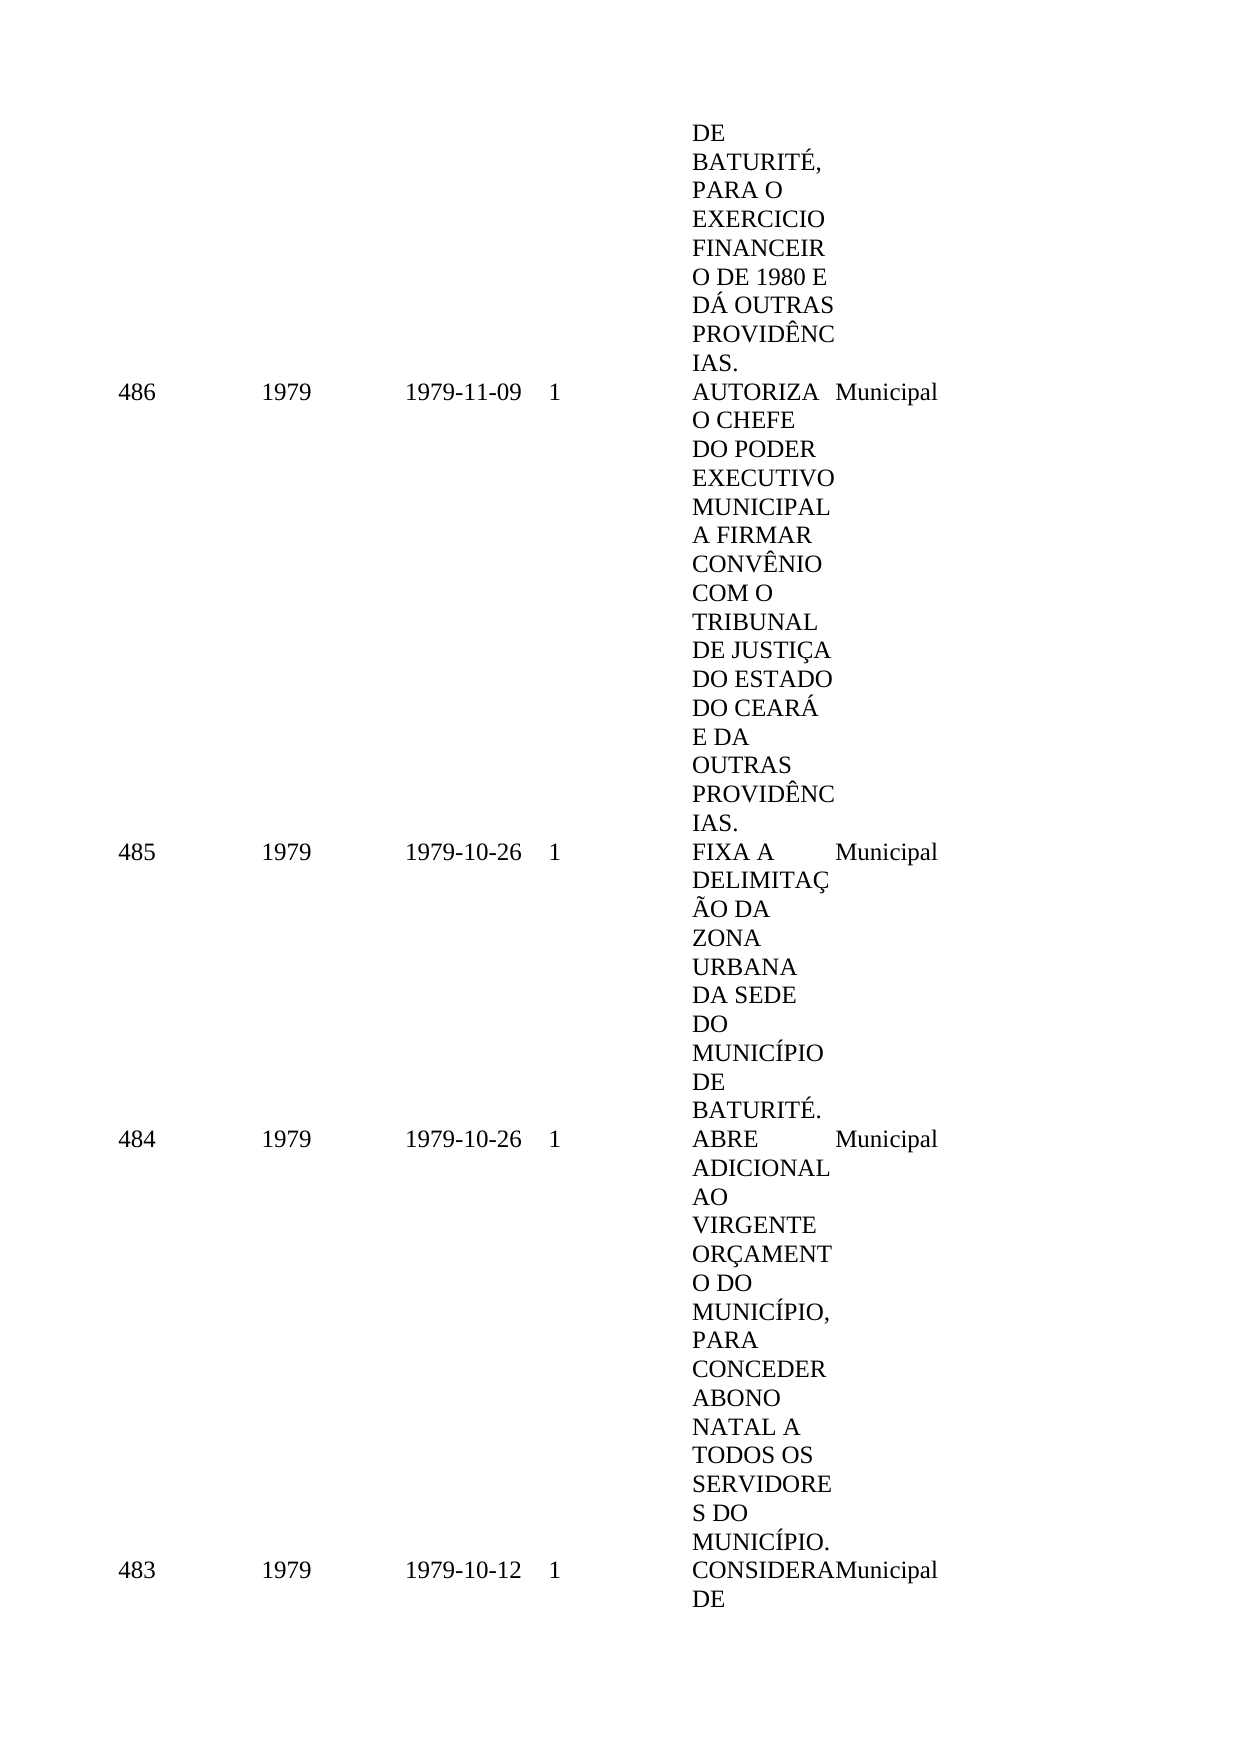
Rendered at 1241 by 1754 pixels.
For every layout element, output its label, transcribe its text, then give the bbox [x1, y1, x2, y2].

table_cell [979, 377, 1122, 837]
table_cell 1979 [261, 377, 405, 837]
table_cell CONSIDERA DE [692, 1556, 835, 1613]
table_cell Municipal [835, 837, 979, 1124]
table_cell 1979-10-12 [405, 1556, 548, 1613]
table_cell [979, 118, 1122, 377]
table_cell [405, 118, 548, 377]
table_cell [548, 118, 692, 377]
table_cell [979, 837, 1122, 1124]
table_cell 1 [548, 1556, 692, 1613]
table_cell 1979-10-26 [405, 1124, 548, 1556]
table_cell [261, 118, 405, 377]
table_cell Municipal [835, 377, 979, 837]
table_cell 483 [118, 1556, 261, 1613]
table_cell 486 [118, 377, 261, 837]
table_cell FIXA A DELIMITAÇÃO DA ZONA URBANA DA SEDE DO MUNICÍPIO DE BATURITÉ. [692, 837, 835, 1124]
table_cell 1979-10-26 [405, 837, 548, 1124]
table_cell 1 [548, 1124, 692, 1556]
table_cell 1979-11-09 [405, 377, 548, 837]
table_cell [118, 118, 261, 377]
table_cell [979, 1556, 1122, 1613]
table_cell AUTORIZA O CHEFE DO PODER EXECUTIVO MUNICIPAL A FIRMAR CONVÊNIO COM O TRIBUNAL DE JUSTIÇA DO ESTADO DO CEARÁ E DA OUTRAS PROVIDÊNCIAS. [692, 377, 835, 837]
table_cell DE BATURITÉ, PARA O EXERCICIO FINANCEIRO DE 1980 E DÁ OUTRAS PROVIDÊNCIAS. [692, 118, 835, 377]
table_cell [835, 118, 979, 377]
table_cell ABRE ADICIONAL AO VIRGENTE ORÇAMENTO DO MUNICÍPIO, PARA CONCEDER ABONO NATAL A TODOS OS SERVIDORES DO MUNICÍPIO. [692, 1124, 835, 1556]
table_cell 1979 [261, 837, 405, 1124]
table_cell [979, 1124, 1122, 1556]
table_cell 1979 [261, 1556, 405, 1613]
table_cell 1 [548, 377, 692, 837]
table_cell 485 [118, 837, 261, 1124]
table_cell Municipal [835, 1124, 979, 1556]
table_cell 1979 [261, 1124, 405, 1556]
table_cell 1 [548, 837, 692, 1124]
table_cell Municipal [835, 1556, 979, 1613]
table_cell 484 [118, 1124, 261, 1556]
